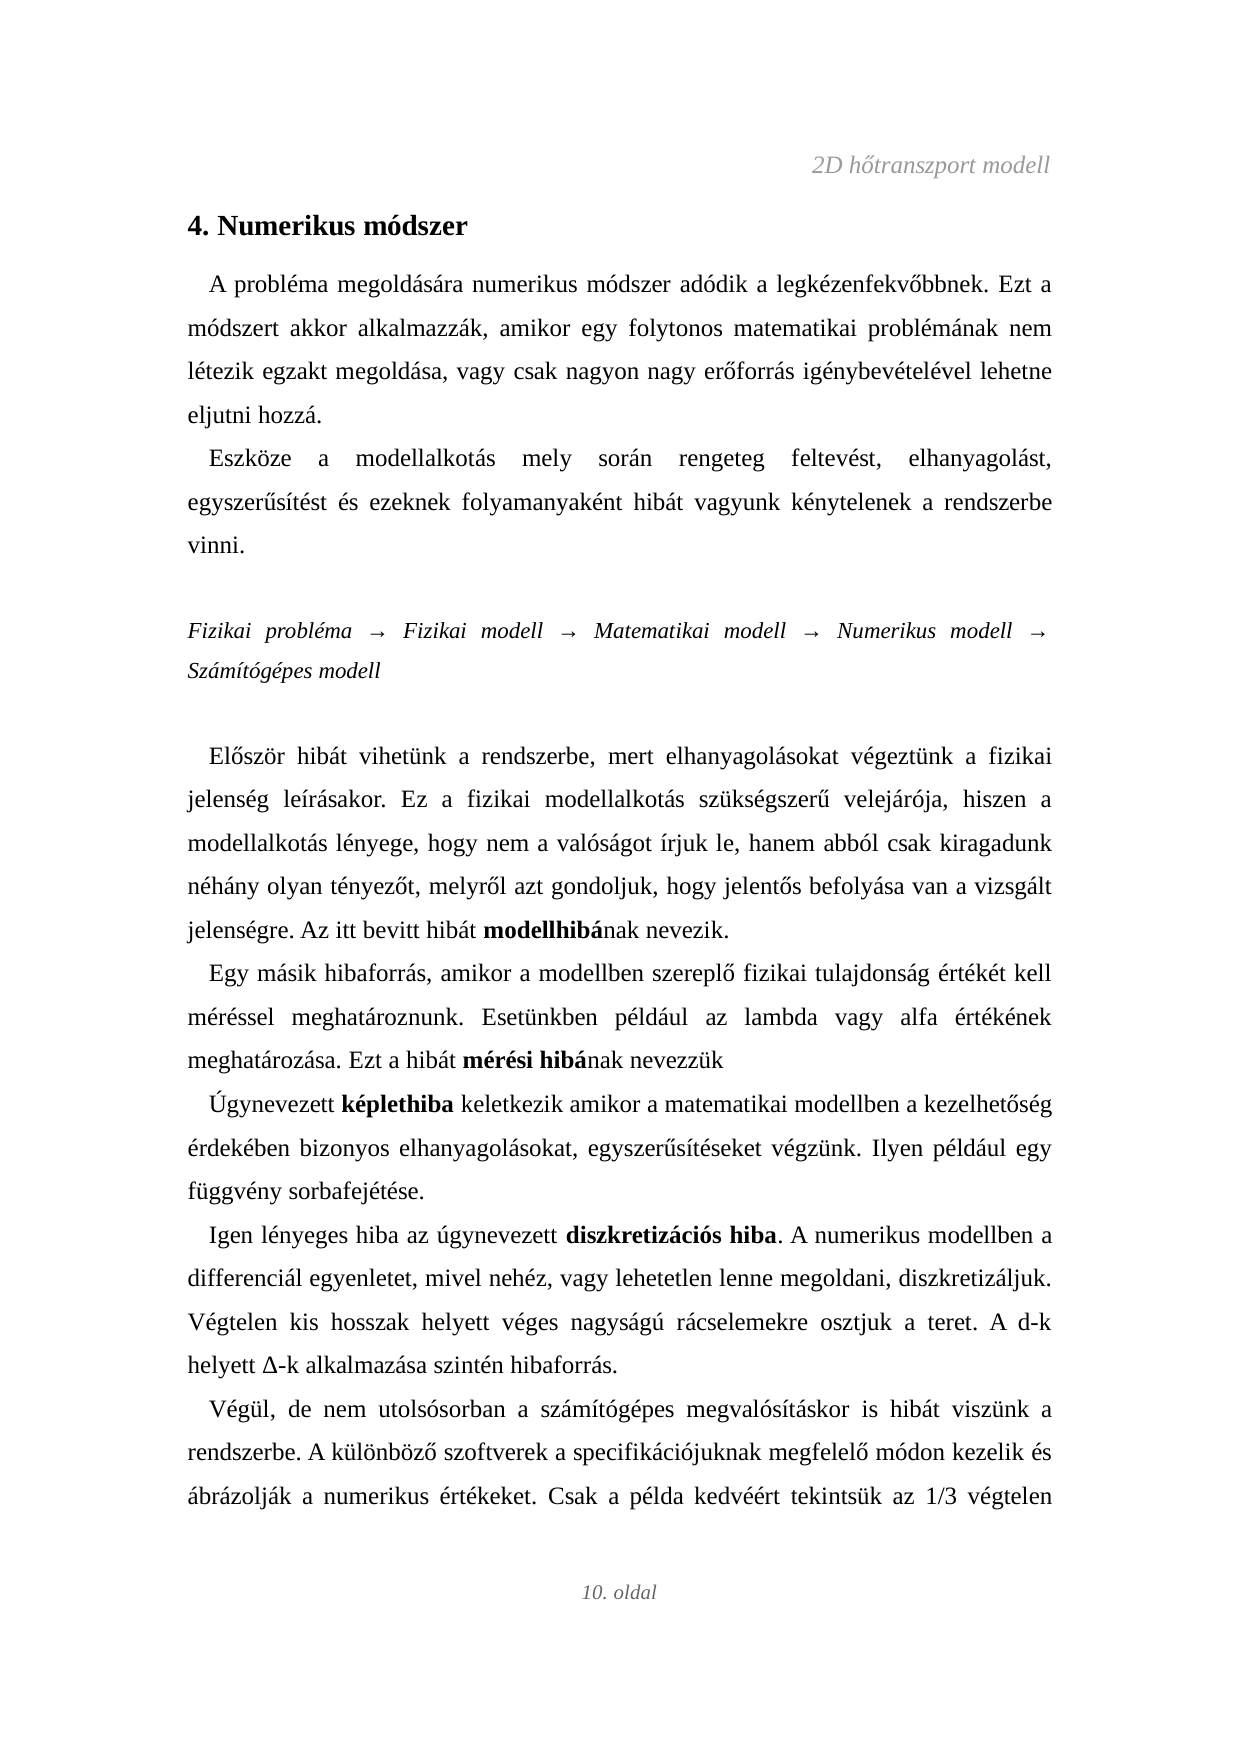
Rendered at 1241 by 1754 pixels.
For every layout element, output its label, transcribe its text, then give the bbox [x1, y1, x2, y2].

text Fizikai probléma → Fizikai modell → Matematikai modell → Numerikus modell → Számítógépes modell [187, 617, 1053, 684]
text Egy másik hibaforrás, amikor a modellben szereplő fizikai tulajdonság értékét kell méréssel meghatároznunk. Esetünkben például az lambda vagy alfa értékének meghatározása. Ezt a hibát mérési hibának nevezzük [187, 958, 1053, 1074]
text Eszköze a modellalkotás mely során rengeteg feltevést, elhanyagolást, egyszerűsítést és ezeknek folyamanyaként hibát vagyunk kénytelenek a rendszerbe vinni. [187, 443, 1053, 559]
text Végül, de nem utolsósorban a számítógépes megvalósításkor is hibát viszünk a rendszerbe. A különböző szoftverek a specifikációjuknak megfelelő módon kezelik és ábrázolják a numerikus értékeket. Csak a példa kedvéért tekintsük az 1/3 végtelen [187, 1394, 1053, 1510]
subtitle Numerikus módszer [187, 208, 1053, 242]
text Igen lényeges hiba az úgynevezett diszkretizációs hiba. A numerikus modellben a differenciál egyenletet, mivel nehéz, vagy lehetetlen lenne megoldani, diszkretizáljuk. Végtelen kis hosszak helyett véges nagyságú rácselemekre osztjuk a teret. A d-k helyett Δ-k alkalmazása szintén hibaforrás. [187, 1219, 1053, 1379]
text A probléma megoldására numerikus módszer adódik a legkézenfekvőbbnek. Ezt a módszert akkor alkalmazzák, amikor egy folytonos matematikai problémának nem létezik egzakt megoldása, vagy csak nagyon nagy erőforrás igénybevételével lehetne eljutni hozzá. [187, 269, 1053, 429]
text Először hibát vihetünk a rendszerbe, mert elhanyagolásokat végeztünk a fizikai jelenség leírásakor. Ez a fizikai modellalkotás szükségszerű velejárója, hiszen a modellalkotás lényege, hogy nem a valóságot írjuk le, hanem abból csak kiragadunk néhány olyan tényezőt, melyről azt gondoljuk, hogy jelentős befolyása van a vizsgált jelenségre. Az itt bevitt hibát modellhibának nevezik. [187, 741, 1053, 944]
text Úgynevezett képlethiba keletkezik amikor a matematikai modellben a kezelhetőség érdekében bizonyos elhanyagolásokat, egyszerűsítéseket végzünk. Ilyen például egy függvény sorbafejétése. [187, 1089, 1053, 1205]
